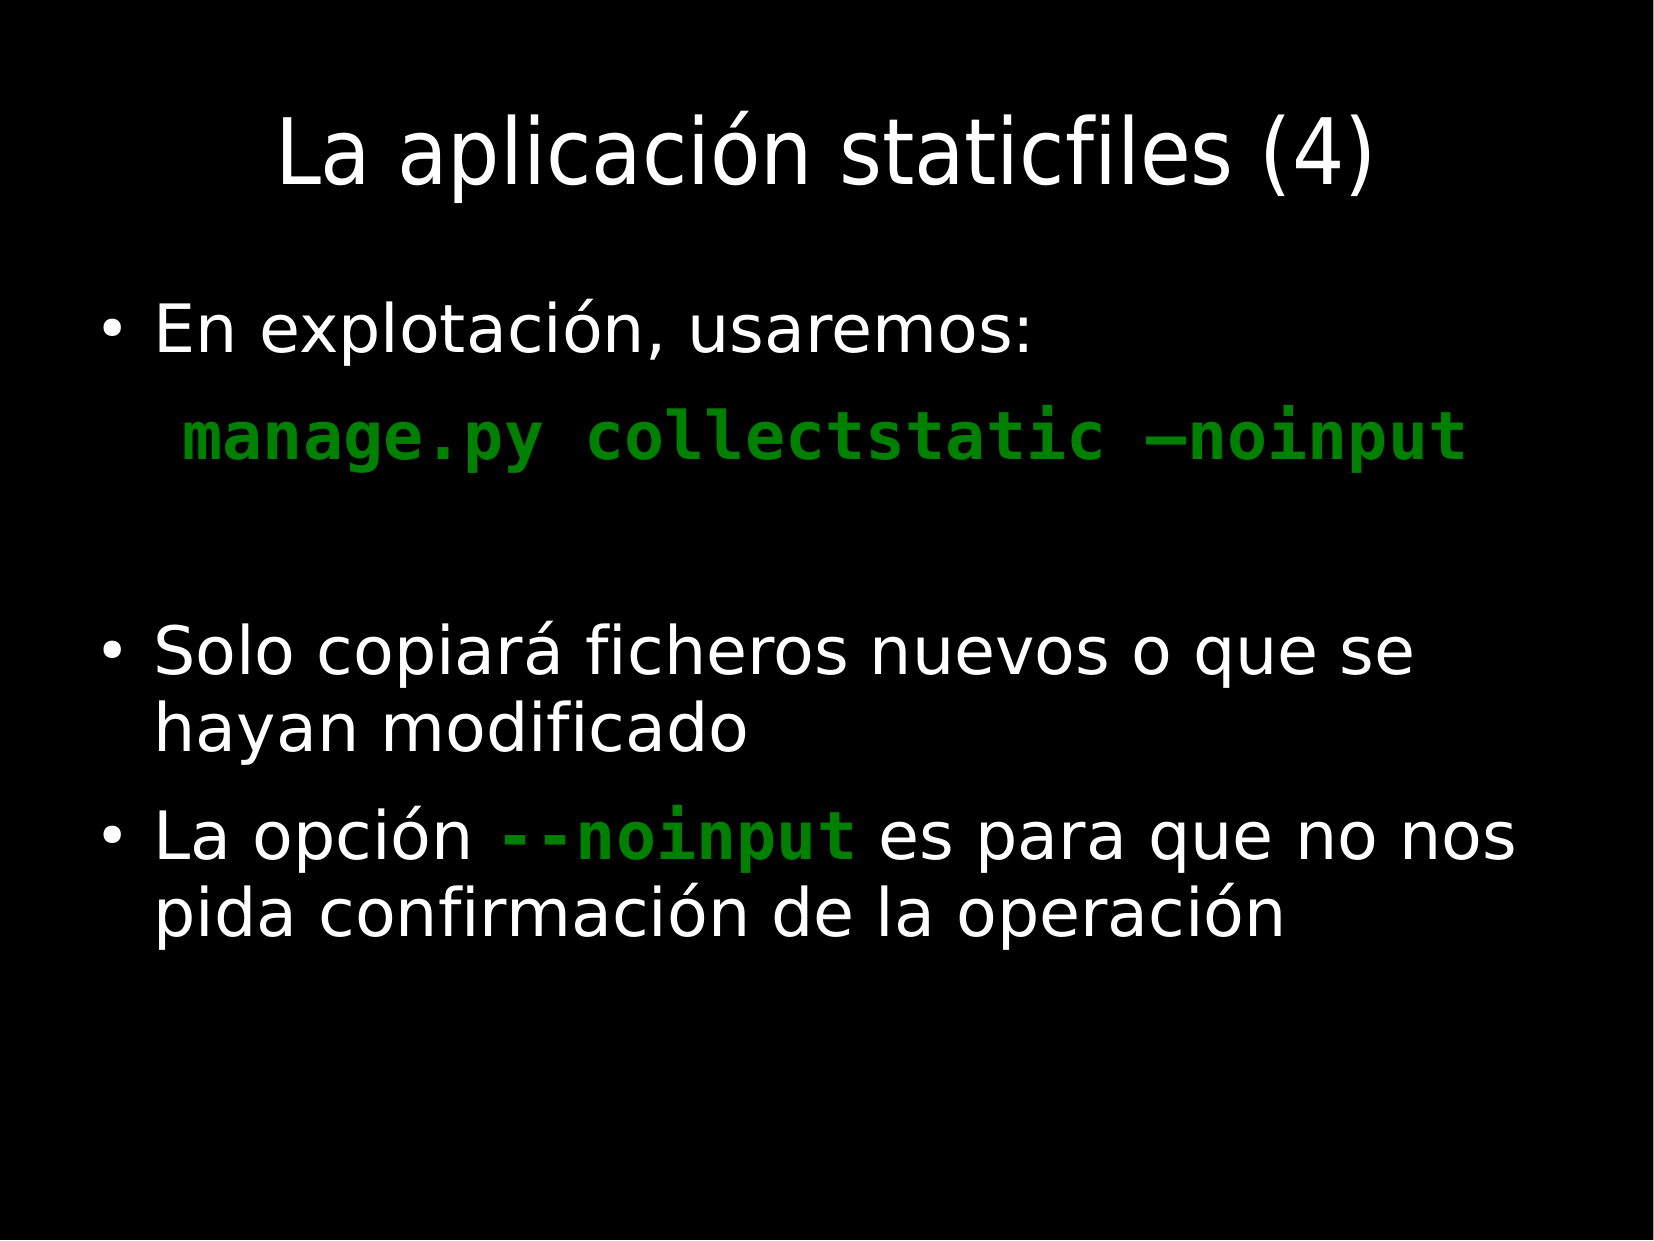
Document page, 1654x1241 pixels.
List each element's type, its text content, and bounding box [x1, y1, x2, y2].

list En explotación, usaremos: manage.py collectstatic –noinput Solo copiará ficheros nuevos o que se hayan modificado La opción --noinput es para que no nos pida confirmación de la operación [82, 290, 1571, 1182]
title La aplicación staticfiles (4) [82, 49, 1571, 257]
